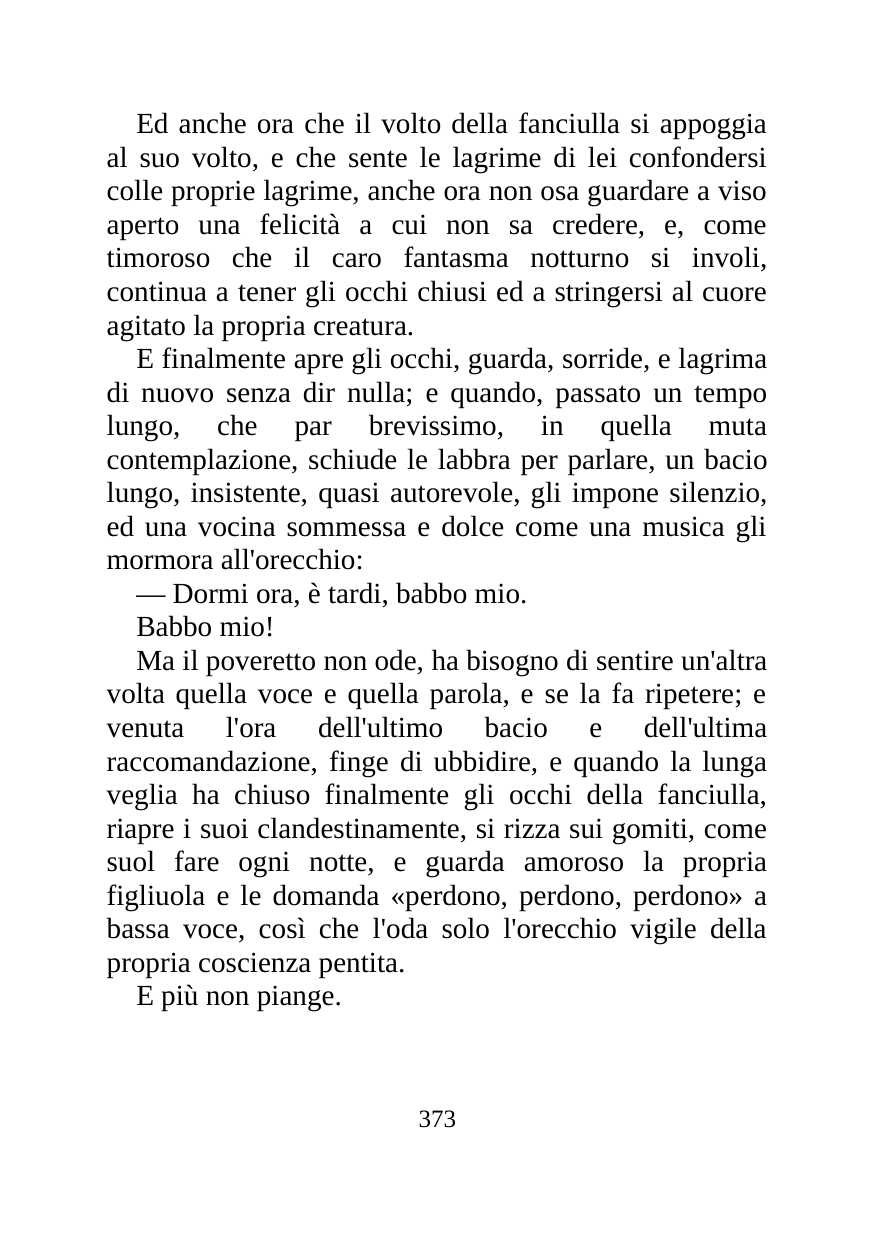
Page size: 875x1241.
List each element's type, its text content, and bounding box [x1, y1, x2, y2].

text — Dormi ora, è tardi, babbo mio. [106, 576, 768, 609]
text Ma il poveretto non ode, ha bisogno di sentire un'altra volta quella voce e quella parola, e se la fa ripetere; e venuta l'ora dell'ultimo bacio e dell'ultima raccomandazione, finge di ubbidire, e quando la lunga veglia ha chiuso finalmente gli occhi della fanciulla, riapre i suoi clandestinamente, si rizza sui gomiti, come suol fare ogni notte, e guarda amoroso la propria figliuola e le domanda «perdono, perdono, perdono» a bassa voce, così che l'oda solo l'orecchio vigile della propria coscienza pentita. [106, 643, 768, 978]
text Ed anche ora che il volto della fanciulla si appoggia al suo volto, e che sente le lagrime di lei confondersi colle proprie lagrime, anche ora non osa guardare a viso aperto una felicità a cui non sa credere, e, come timoroso che il caro fantasma notturno si involi, continua a tener gli occhi chiusi ed a stringersi al cuore agitato la propria creatura. [106, 106, 768, 341]
text E più non piange. [106, 978, 768, 1012]
text Babbo mio! [106, 609, 768, 643]
text E finalmente apre gli occhi, guarda, sorride, e lagrima di nuovo senza dir nulla; e quando, passato un tempo lungo, che par brevissimo, in quella muta contemplazione, schiude le labbra per parlare, un bacio lungo, insistente, quasi autorevole, gli impone silenzio, ed una vocina sommessa e dolce come una musica gli mormora all'orecchio: [106, 341, 768, 576]
